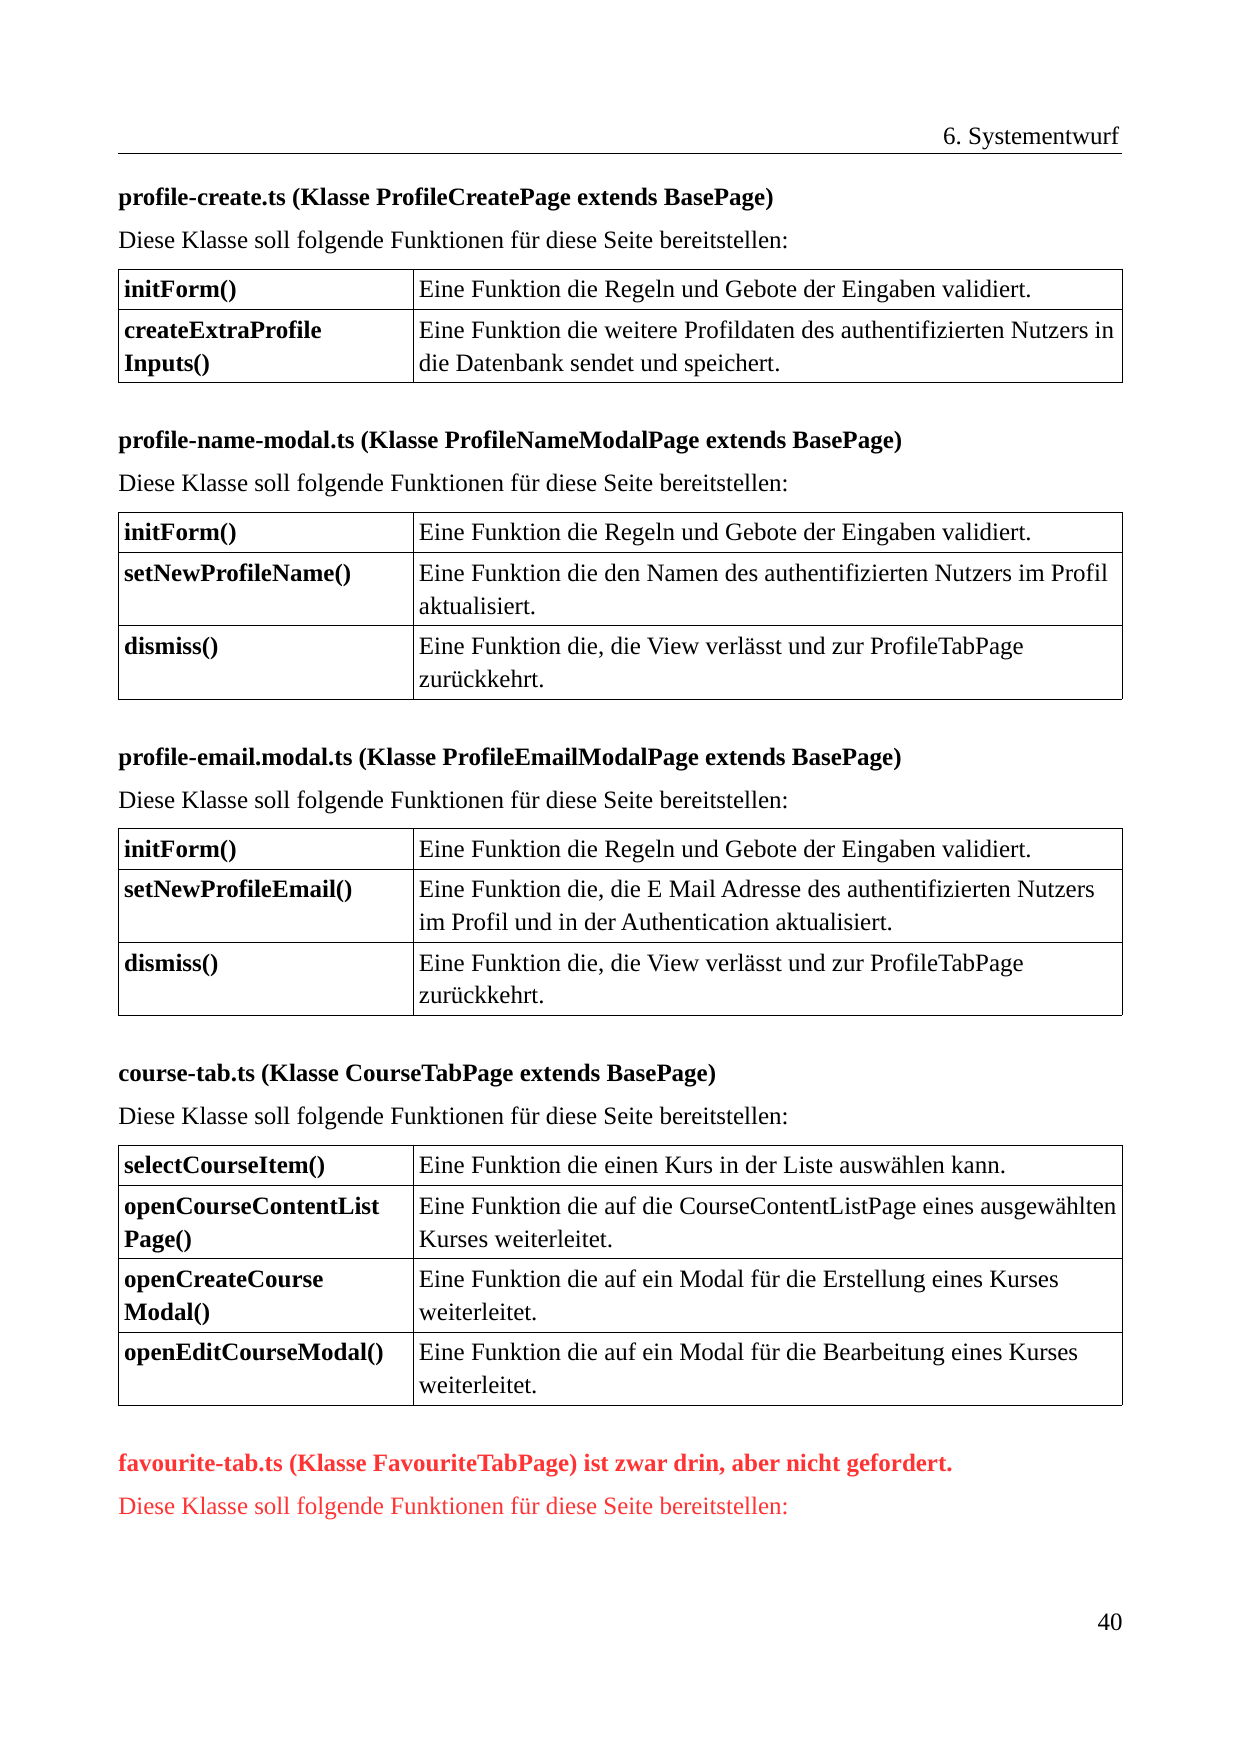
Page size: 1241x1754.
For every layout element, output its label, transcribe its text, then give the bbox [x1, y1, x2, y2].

table_cell openCourseContentList Page() [119, 1186, 413, 1258]
table_cell dismiss() [119, 626, 413, 699]
text Diese Klasse soll folgende Funktionen für diese Seite bereitstellen: [118, 785, 1122, 814]
table_header Eine Funktion die einen Kurs in der Liste auswählen kann. [414, 1146, 1122, 1185]
text favourite-tab.ts (Klasse FavouriteTabPage) ist zwar drin, aber nicht gefordert. [118, 1448, 1122, 1477]
table_cell Eine Funktion die, die View verlässt und zur ProfileTabPage zurückkehrt. [414, 626, 1122, 699]
table_cell Eine Funktion die, die E Mail Adresse des authentifizierten Nutzers im Profil und in der Authentication aktualisiert. [414, 870, 1122, 942]
table_cell Eine Funktion die, die View verlässt und zur ProfileTabPage zurückkehrt. [414, 943, 1122, 1015]
table_cell setNewProfileName() [119, 553, 413, 625]
table_cell Eine Funktion die weitere Profildaten des authentifizierten Nutzers in die Datenbank sendet und speichert. [414, 310, 1122, 382]
table_header Eine Funktion die Regeln und Gebote der Eingaben validiert. [414, 829, 1122, 868]
text profile-name-modal.ts (Klasse ProfileNameModalPage extends BasePage) [118, 425, 1122, 454]
table_header selectCourseItem() [119, 1146, 413, 1185]
text Diese Klasse soll folgende Funktionen für diese Seite bereitstellen: [118, 468, 1122, 497]
text profile-email.modal.ts (Klasse ProfileEmailModalPage extends BasePage) [118, 742, 1122, 771]
text Diese Klasse soll folgende Funktionen für diese Seite bereitstellen: [118, 1491, 1122, 1520]
table_header initForm() [119, 513, 413, 552]
table_header Eine Funktion die Regeln und Gebote der Eingaben validiert. [414, 270, 1122, 309]
text course-tab.ts (Klasse CourseTabPage extends BasePage) [118, 1058, 1122, 1087]
table_cell openCreateCourse Modal() [119, 1259, 413, 1332]
table_cell setNewProfileEmail() [119, 870, 413, 942]
table_cell createExtraProfile Inputs() [119, 310, 413, 382]
table_cell Eine Funktion die den Namen des authentifizierten Nutzers im Profil aktualisiert. [414, 553, 1122, 625]
table_cell Eine Funktion die auf ein Modal für die Erstellung eines Kurses weiterleitet. [414, 1259, 1122, 1332]
text Diese Klasse soll folgende Funktionen für diese Seite bereitstellen: [118, 1101, 1122, 1130]
table_cell Eine Funktion die auf die CourseContentListPage eines ausgewählten Kurses weiterleitet. [414, 1186, 1122, 1258]
table_cell dismiss() [119, 943, 413, 1015]
text Diese Klasse soll folgende Funktionen für diese Seite bereitstellen: [118, 225, 1122, 254]
table_cell openEditCourseModal() [119, 1333, 413, 1405]
table_cell Eine Funktion die auf ein Modal für die Bearbeitung eines Kurses weiterleitet. [414, 1333, 1122, 1405]
table_header Eine Funktion die Regeln und Gebote der Eingaben validiert. [414, 513, 1122, 552]
table_header initForm() [119, 829, 413, 868]
text profile-create.ts (Klasse ProfileCreatePage extends BasePage) [118, 182, 1122, 211]
table_header initForm() [119, 270, 413, 309]
